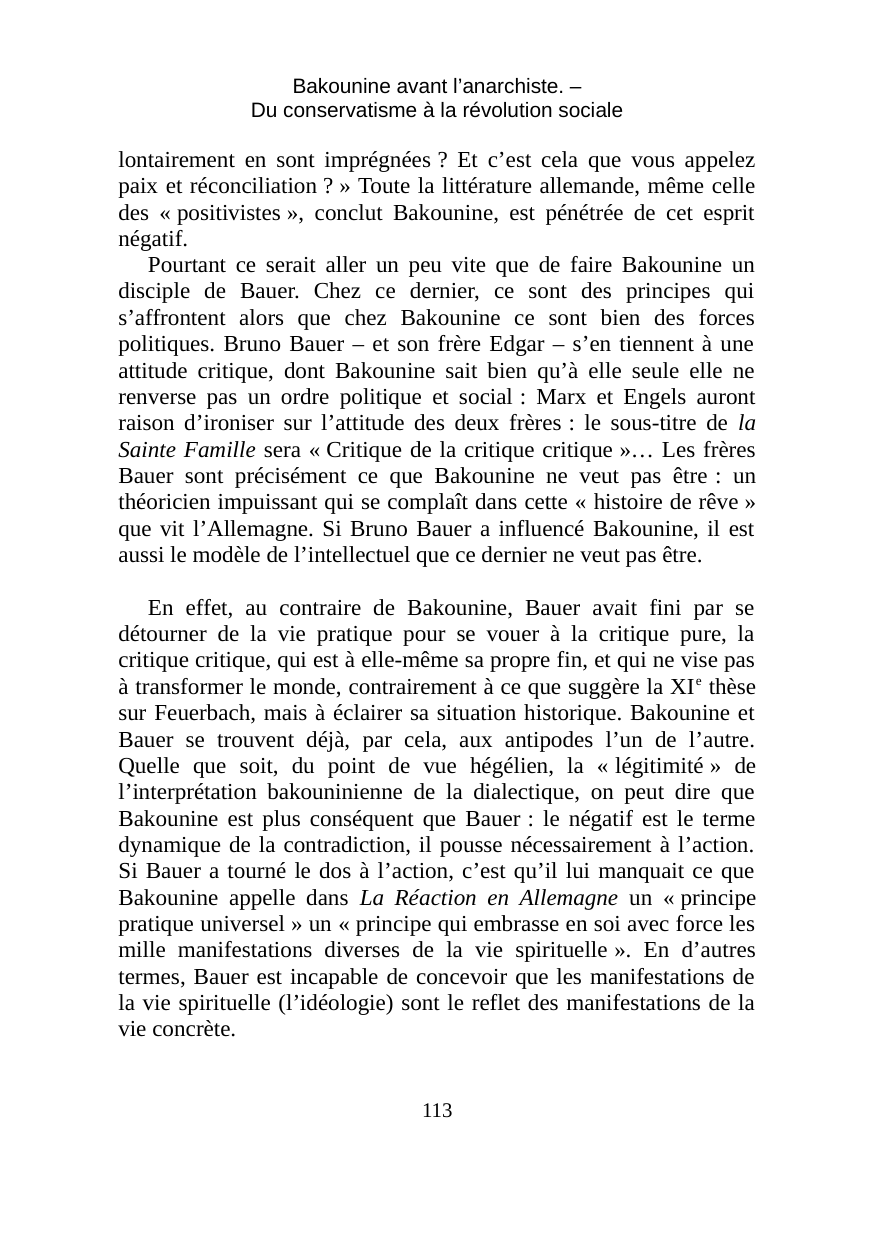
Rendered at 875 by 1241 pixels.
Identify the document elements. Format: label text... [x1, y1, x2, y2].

text lontairement en sont imprégnées ? Et c’est cela que vous appelez paix et ré­conciliation ? » Toute la littérature allemande, même celle des « positivistes », conclut Bakounine, est pénétrée de cet esprit négatif. [118, 146, 756, 251]
text Pourtant ce serait aller un peu vite que de faire Bakounine un disciple de Bauer. Chez ce dernier, ce sont des principes qui s’affrontent alors que chez Bakounine ce sont bien des forces politiques. Bruno Bauer – et son frère Edgar – s’en tiennent à une attitude critique, dont Bakounine sait bien qu’à elle seule elle ne renverse pas un ordre politique et social : Marx et Engels auront raison d’ironiser sur l’attitude des deux frères : le sous-titre de la Sainte Famille sera « Critique de la critique critique »… Les frères Bauer sont précisément ce que Bakounine ne veut pas être : un théoricien impuissant qui se complaît dans cette « histoire de rêve » que vit l’Allemagne. Si Bruno Bauer a influencé Bakounine, il est aussi le modèle de l’intellectuel que ce dernier ne veut pas être. [118, 251, 756, 567]
text En effet, au contraire de Bakounine, Bauer avait fini par se détourner de la vie pratique pour se vouer à la critique pure, la critique critique, qui est à elle-même sa propre fin, et qui ne vise pas à transformer le monde, contrairement à ce que suggère la XIe thèse sur Feuerbach, mais à éclairer sa situation historique. Bakounine et Bauer se trouvent déjà, par cela, aux antipodes l’un de l’autre. Quelle que soit, du point de vue hégélien, la « légitimité » de l’interprétation bakouninienne de la dialectique, on peut dire que Bakounine est plus conséquent que Bauer : le négatif est le terme dynamique de la contradiction, il pousse nécessairement à l’action. Si Bauer a tourné le dos à l’action, c’est qu’il lui manquait ce que Bakounine appelle dans La Réaction en Allemagne un « principe pratique universel » un « principe qui embrasse en soi avec force les mille manifestations diverses de la vie spirituelle ». En d’autres termes, Bauer est incapable de concevoir que les manifestations de la vie spirituelle (l’idéologie) sont le reflet des manifestations de la vie concrète. [118, 594, 756, 1042]
